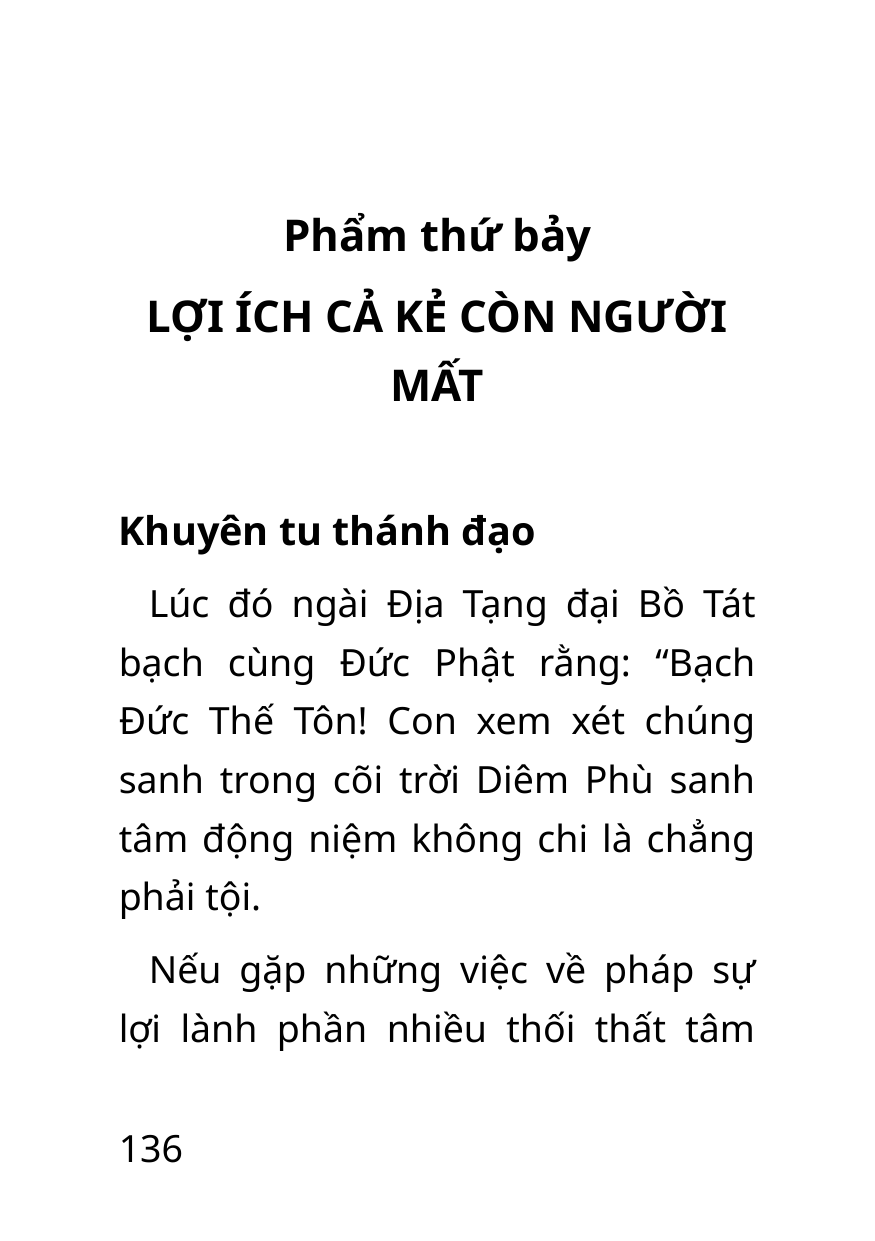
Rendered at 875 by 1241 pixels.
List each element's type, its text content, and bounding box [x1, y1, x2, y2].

text Phẩm thứ bảy [118, 204, 756, 264]
text Nếu gặp những việc về pháp sự lợi lành phần nhiều thối thất tâm [118, 944, 756, 1053]
subtitle Khuyên tu thánh đạo [118, 503, 756, 557]
text Lúc đó ngài Địa Tạng đại Bồ Tát bạch cùng Đức Phật rằng: “Bạch Đức Thế Tôn! Con xem xét chúng sanh trong cõi trời Diêm Phù sanh tâm động niệm không chi là chẳng phải tội. [118, 577, 756, 922]
subtitle LỢI ÍCH CẢ KẺ CÒN NGƯỜI MẤT [118, 286, 756, 414]
